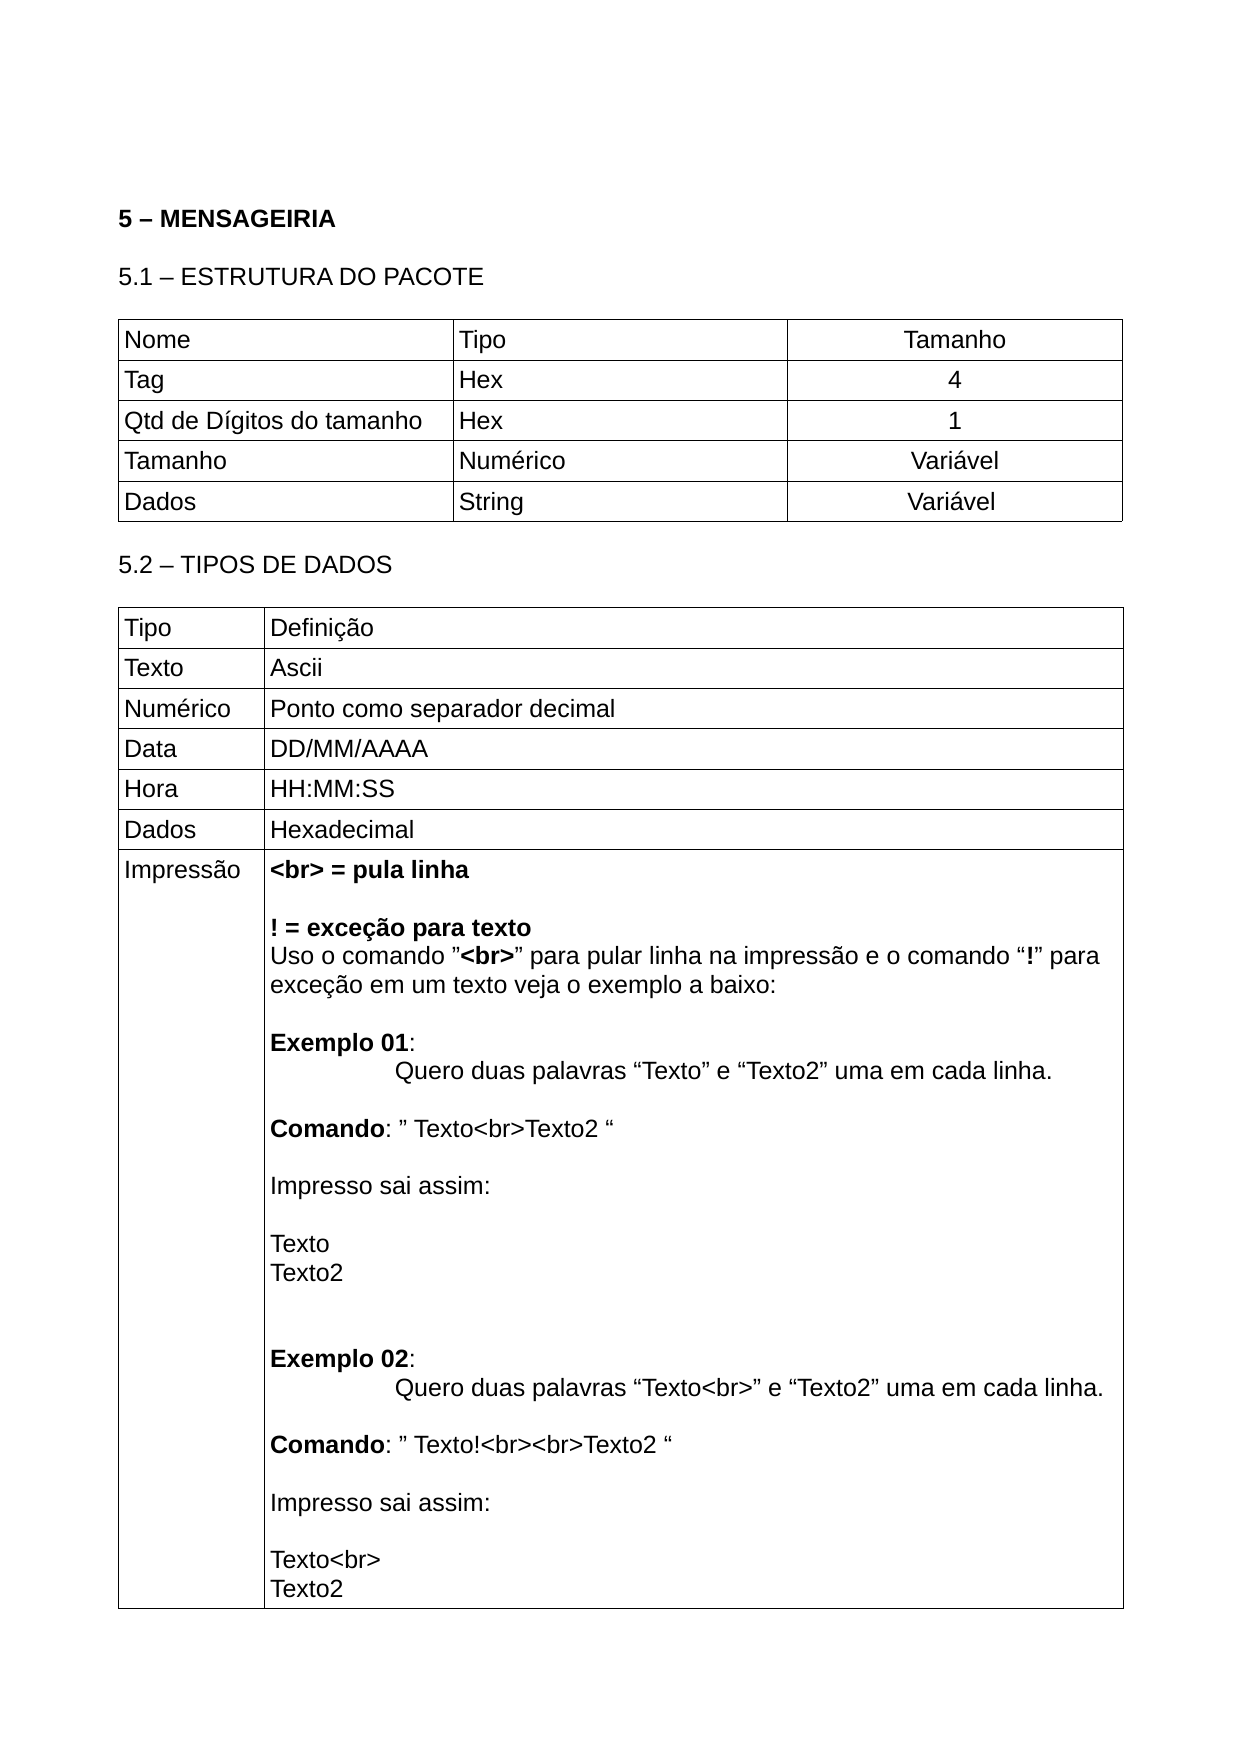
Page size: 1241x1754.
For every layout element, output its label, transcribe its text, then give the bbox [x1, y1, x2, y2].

table_cell Hexadecimal [265, 810, 1123, 849]
table_cell Tag [119, 361, 453, 400]
table_cell Impressão [119, 850, 264, 1608]
table_cell HH:MM:SS [265, 770, 1123, 809]
table_header Definição [265, 608, 1123, 648]
table_cell 1 [788, 401, 1122, 440]
table_header Tipo [119, 608, 264, 648]
table_cell Dados [119, 482, 453, 521]
table_cell Hora [119, 770, 264, 809]
text 5 – MENSAGEIRIA [118, 204, 1122, 233]
table_cell Qtd de Dígitos do tamanho [119, 401, 453, 440]
table_cell Ascii [265, 649, 1123, 688]
text 5.1 – ESTRUTURA DO PACOTE [118, 262, 1122, 291]
table_cell 4 [788, 361, 1122, 400]
table_header Nome [119, 320, 453, 360]
table_cell DD/MM/AAAA [265, 729, 1123, 768]
table_cell Variável [788, 441, 1122, 481]
table_cell Texto [119, 649, 264, 688]
table_cell String [454, 482, 787, 521]
table_cell Hex [454, 401, 787, 440]
table_cell <br> = pula linha ! = exceção para texto Uso o comando ”<br>” para pular linha na impressão e o comando “!” para exceção em um texto veja o exemplo a baixo: Exemplo 01: Quero duas palavras “Texto” e “Texto2” uma em cada linha. Comando: ” Texto<br>Texto2 “ Impresso sai assim: Texto Texto2 Exemplo 02: Quero duas palavras “Texto<br>” e “Texto2” uma em cada linha. Comando: ” Texto!<br><br>Texto2 “ Impresso sai assim: Texto<br> Texto2 [265, 850, 1123, 1608]
table_cell Dados [119, 810, 264, 849]
table_cell Hex [454, 361, 787, 400]
table_cell Variável [788, 482, 1122, 521]
table_header Tipo [454, 320, 787, 360]
table_cell Tamanho [119, 441, 453, 481]
table_header Tamanho [788, 320, 1122, 360]
table_cell Numérico [119, 689, 264, 728]
table_cell Ponto como separador decimal [265, 689, 1123, 728]
text 5.2 – TIPOS DE DADOS [118, 550, 1122, 578]
table_cell Data [119, 729, 264, 768]
table_cell Numérico [454, 441, 787, 481]
